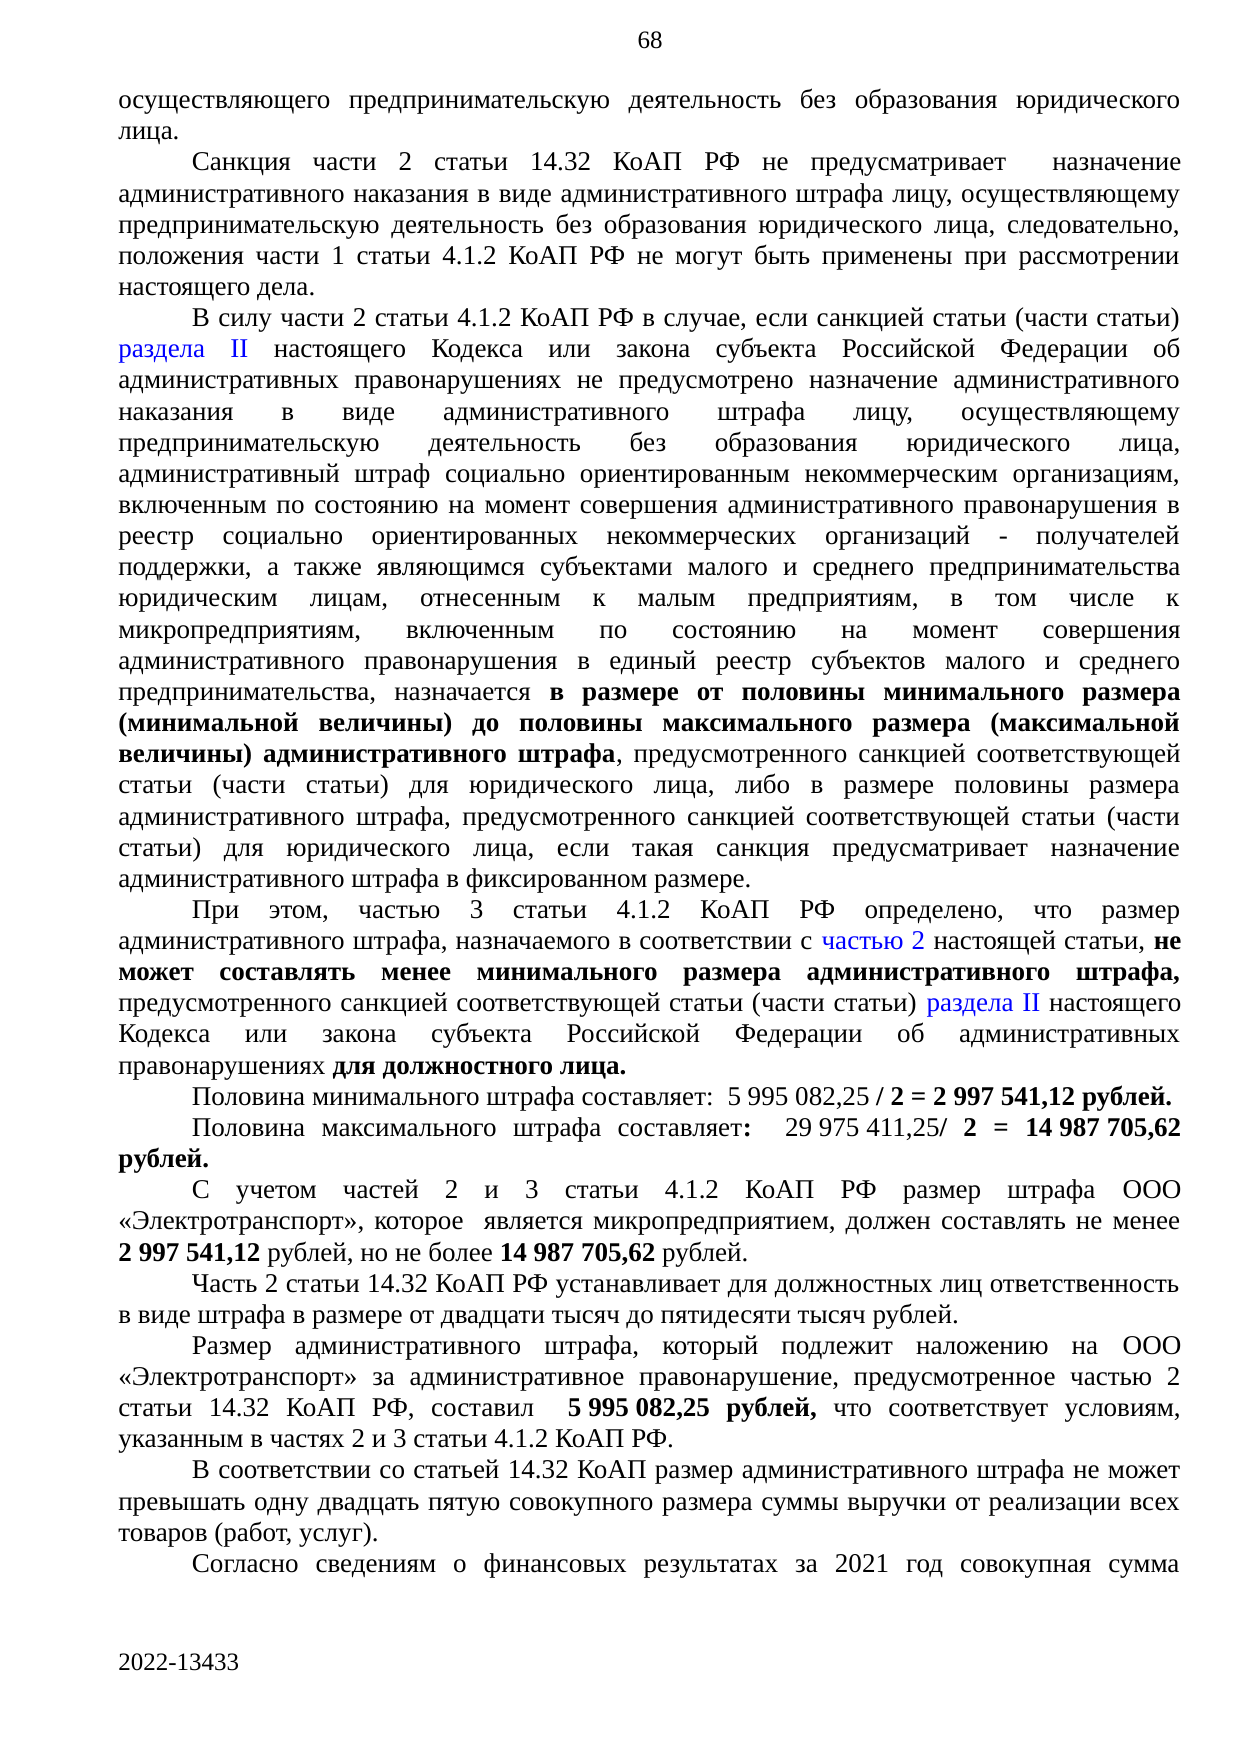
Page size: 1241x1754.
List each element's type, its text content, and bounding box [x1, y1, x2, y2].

text Половина минимального штрафа составляет: 5 995 082,25 / 2 = 2 997 541,12 рублей. [118, 1080, 1181, 1111]
text В соответствии со статьей 14.32 КоАП размер административного штрафа не может превышать одну двадцать пятую совокупного размера суммы выручки от реализации всех товаров (работ, услуг). [118, 1454, 1181, 1547]
text Половина максимального штрафа составляет: 29 975 411,25/ 2 = 14 987 705,62 рублей. [118, 1111, 1181, 1173]
text Санкция части 2 статьи 14.32 КоАП РФ не предусматривает назначение административного наказания в виде административного штрафа лицу, осуществляющему предпринимательскую деятельность без образования юридического лица, следовательно, положения части 1 статьи 4.1.2 КоАП РФ не могут быть применены при рассмотрении настоящего дела. [118, 146, 1181, 301]
text Часть 2 статьи 14.32 КоАП РФ устанавливает для должностных лиц ответственность в виде штрафа в размере от двадцати тысяч до пятидесяти тысяч рублей. [118, 1267, 1181, 1329]
text Размер административного штрафа, который подлежит наложению на ООО «Электротранспорт» за административное правонарушение, предусмотренное частью 2 статьи 14.32 КоАП РФ, составил 5 995 082,25 рублей, что соответствует условиям, указанным в частях 2 и 3 статьи 4.1.2 КоАП РФ. [118, 1329, 1181, 1454]
text С учетом частей 2 и 3 статьи 4.1.2 КоАП РФ размер штрафа ООО «Электротранспорт», которое является микропредприятием, должен составлять не менее 2 997 541,12 рублей, но не более 14 987 705,62 рублей. [118, 1173, 1181, 1267]
text При этом, частью 3 статьи 4.1.2 КоАП РФ определено, что размер административного штрафа, назначаемого в соответствии с частью 2 настоящей статьи, не может составлять менее минимального размера административного штрафа, предусмотренного санкцией соответствующей статьи (части статьи) раздела II настоящего Кодекса или закона субъекта Российской Федерации об административных правонарушениях для должностного лица. [118, 893, 1181, 1080]
text Согласно сведениям о финансовых результатах за 2021 год совокупная сумма [118, 1547, 1181, 1578]
text осуществляющего предпринимательскую деятельность без образования юридического лица. [118, 83, 1181, 146]
text В силу части 2 статьи 4.1.2 КоАП РФ в случае, если санкцией статьи (части статьи) раздела II настоящего Кодекса или закона субъекта Российской Федерации об административных правонарушениях не предусмотрено назначение административного наказания в виде административного штрафа лицу, осуществляющему предпринимательскую деятельность без образования юридического лица, административный штраф социально ориентированным некоммерческим организациям, включенным по состоянию на момент совершения административного правонарушения в реестр социально ориентированных некоммерческих организаций - получателей поддержки, а также являющимся субъектами малого и среднего предпринимательства юридическим лицам, отнесенным к малым предприятиям, в том числе к микропредприятиям, включенным по состоянию на момент совершения административного правонарушения в единый реестр субъектов малого и среднего предпринимательства, назначается в размере от половины минимального размера (минимальной величины) до половины максимального размера (максимальной величины) административного штрафа, предусмотренного санкцией соответствующей статьи (части статьи) для юридического лица, либо в размере половины размера административного штрафа, предусмотренного санкцией соответствующей статьи (части статьи) для юридического лица, если такая санкция предусматривает назначение административного штрафа в фиксированном размере. [118, 301, 1181, 893]
